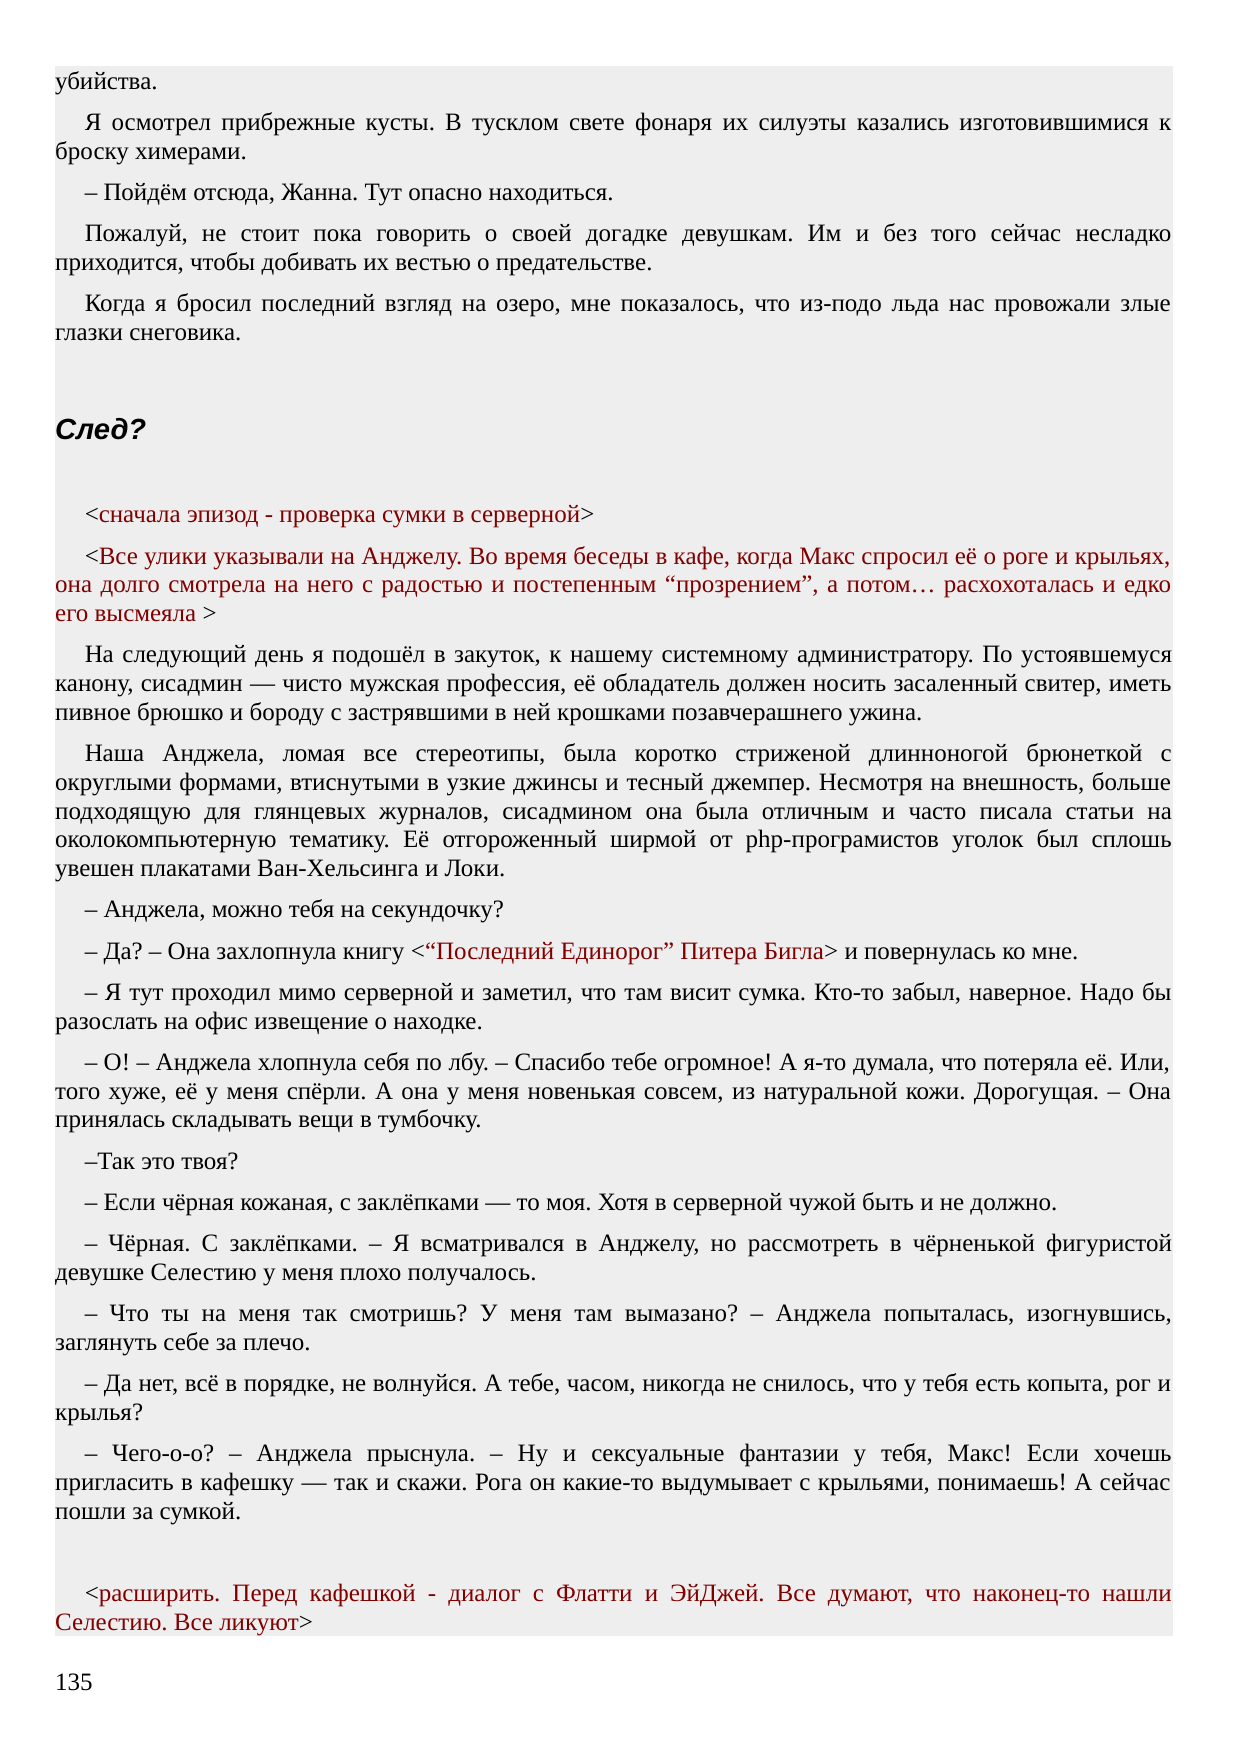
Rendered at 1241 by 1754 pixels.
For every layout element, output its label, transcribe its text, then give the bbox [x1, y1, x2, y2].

text – Если чёрная кожаная, с заклёпками — то моя. Хотя в серверной чужой быть и не должно. [55, 1187, 1173, 1216]
text – Чего-о-о? – Анджела прыснула. – Ну и сексуальные фантазии у тебя, Макс! Если хочешь пригласить в кафешку — так и скажи. Рога он какие-то выдумывает с крыльями, понимаешь! А сейчас пошли за сумкой. [55, 1438, 1173, 1524]
text – Я тут проходил мимо серверной и заметил, что там висит сумка. Кто-то забыл, наверное. Надо бы разослать на офис извещение о находке. [55, 977, 1173, 1034]
text –Так это твоя? [55, 1146, 1173, 1174]
text – Что ты на меня так смотришь? У меня там вымазано? – Анджела попыталась, изогнувшись, заглянуть себе за плечо. [55, 1298, 1173, 1356]
text – Анджела, можно тебя на секундочку? [55, 894, 1173, 923]
text убийства. [55, 66, 1173, 95]
text <Все улики указывали на Анджелу. Во время беседы в кафе, когда Макс спросил её о роге и крыльях, она долго смотрела на него с радостью и постепенным “прозрением”, а потом… расхохоталась и едко его высмеяла > [55, 541, 1173, 627]
text – Пойдём отсюда, Жанна. Тут опасно находиться. [55, 177, 1173, 206]
text – Да? – Она захлопнула книгу <“Последний Единорог” Питера Бигла> и повернулась ко мне. [55, 936, 1173, 964]
text Наша Анджела, ломая все стереотипы, была коротко стриженой длинноногой брюнеткой с округлыми формами, втиснутыми в узкие джинсы и тесный джемпер. Несмотря на внешность, больше подходящую для глянцевых журналов, сисадмином она была отличным и часто писала статьи на околокомпьютерную тематику. Её отгороженный ширмой от php-програмистов уголок был сплошь увешен плакатами Ван-Хельсинга и Локи. [55, 738, 1173, 882]
text Когда я бросил последний взгляд на озеро, мне показалось, что из-подо льда нас провожали злые глазки снеговика. [55, 288, 1173, 346]
text Я осмотрел прибрежные кусты. В тусклом свете фонаря их силуэты казались изготовившимися к броску химерами. [55, 107, 1173, 165]
text Пожалуй, не стоит пока говорить о своей догадке девушкам. Им и без того сейчас несладко приходится, чтобы добивать их вестью о предательстве. [55, 218, 1173, 276]
text <сначала эпизод - проверка сумки в серверной> [55, 499, 1173, 528]
text – Чёрная. С заклёпками. – Я всматривался в Анджелу, но рассмотреть в чёрненькой фигуристой девушке Селестию у меня плохо получалось. [55, 1228, 1173, 1286]
subtitle След? [55, 412, 1173, 446]
text <расширить. Перед кафешкой - диалог с Флатти и ЭйДжей. Все думают, что наконец-то нашли Селестию. Все ликуют> [55, 1578, 1173, 1636]
text На следующий день я подошёл в закуток, к нашему системному администратору. По устоявшемуся канону, сисадмин — чисто мужская профессия, её обладатель должен носить засаленный свитер, иметь пивное брюшко и бороду с застрявшими в ней крошками позавчерашнего ужина. [55, 639, 1173, 726]
text – О! – Анджела хлопнула себя по лбу. – Спасибо тебе огромное! А я-то думала, что потеряла её. Или, того хуже, её у меня спёрли. А она у меня новенькая совсем, из натуральной кожи. Дорогущая. – Она принялась складывать вещи в тумбочку. [55, 1047, 1173, 1133]
text – Да нет, всё в порядке, не волнуйся. А тебе, часом, никогда не снилось, что у тебя есть копыта, рог и крылья? [55, 1368, 1173, 1426]
